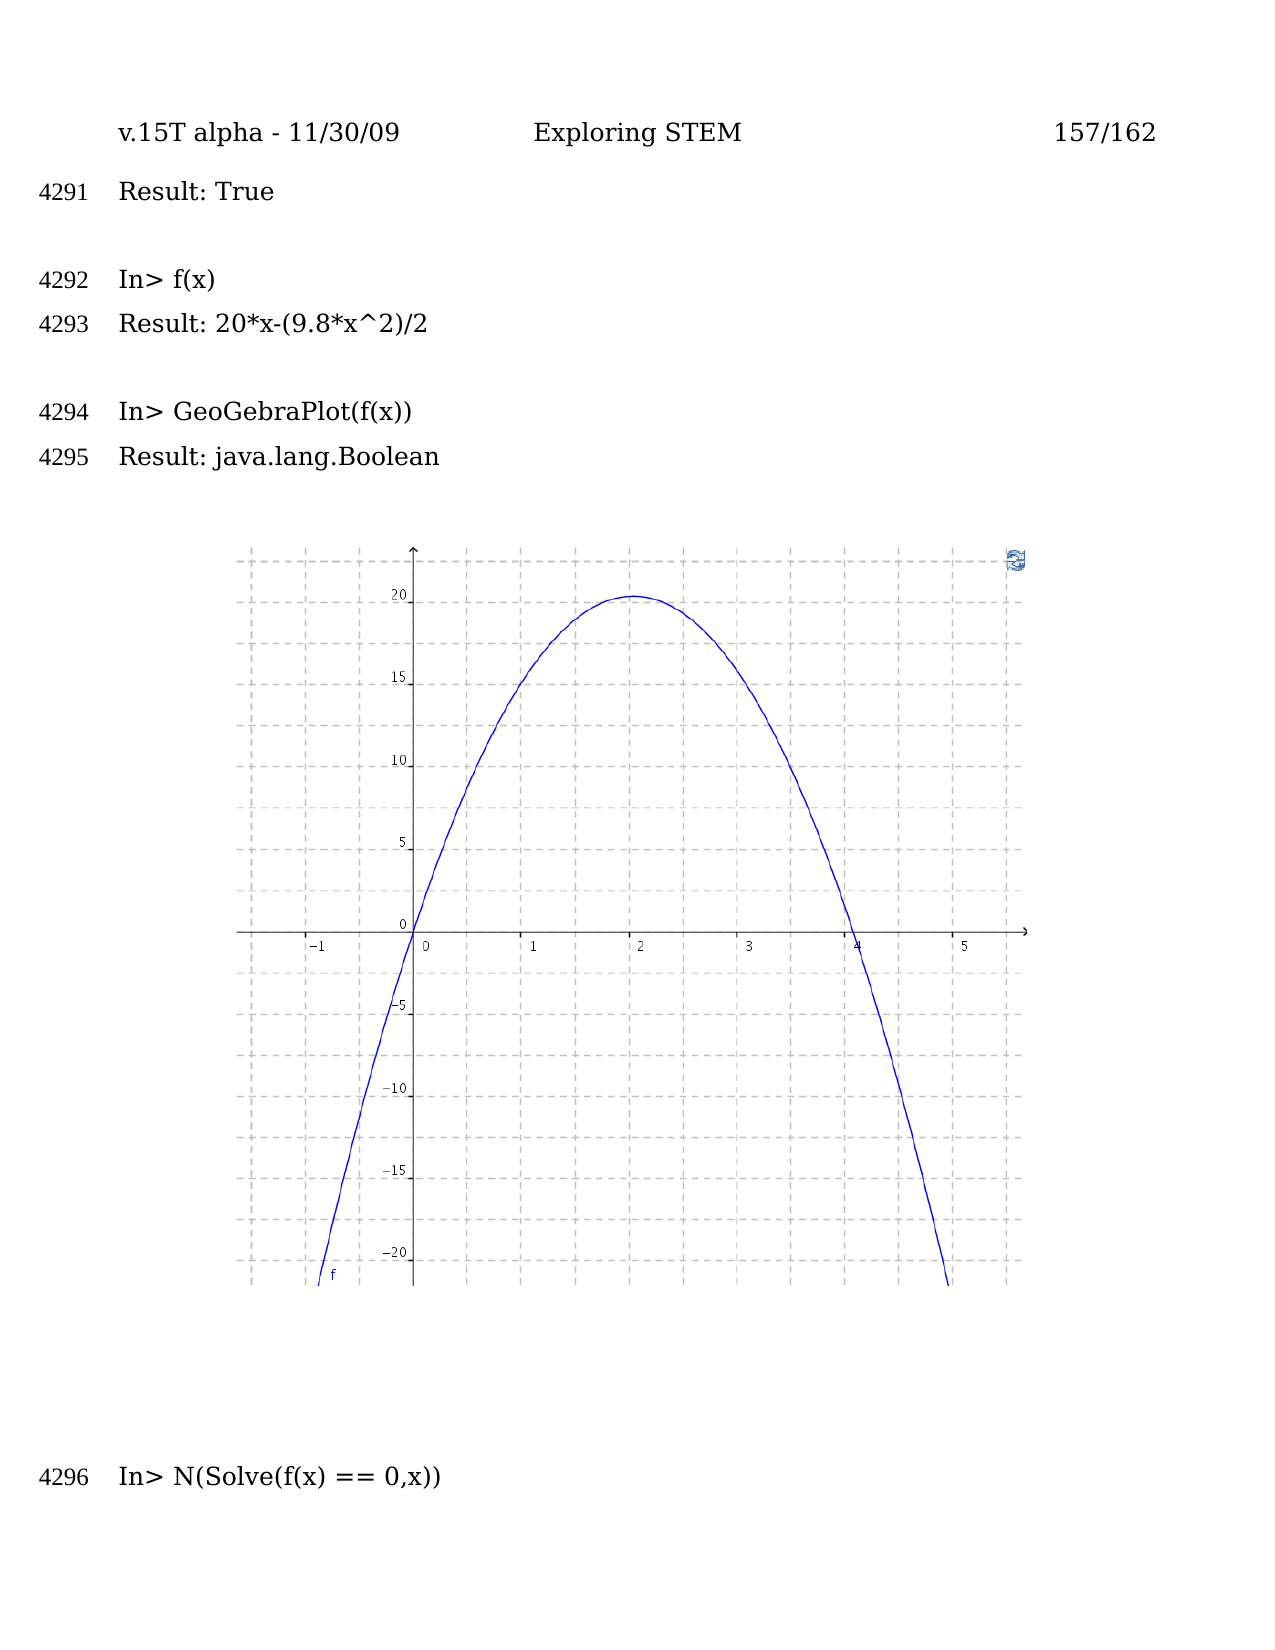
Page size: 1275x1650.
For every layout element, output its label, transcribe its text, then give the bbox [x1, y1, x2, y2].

text Result: java.lang.Boolean [118, 442, 1157, 471]
text Result: 20*x-(9.8*x^2)/2 [118, 309, 1157, 338]
text In> N(Solve(f(x) == 0,x)) [118, 1463, 1157, 1492]
text In> f(x) [118, 265, 1157, 294]
text In> GeoGebraPlot(f(x)) [118, 398, 1157, 427]
text Result: True [118, 177, 1157, 206]
picture [236, 547, 1028, 1286]
